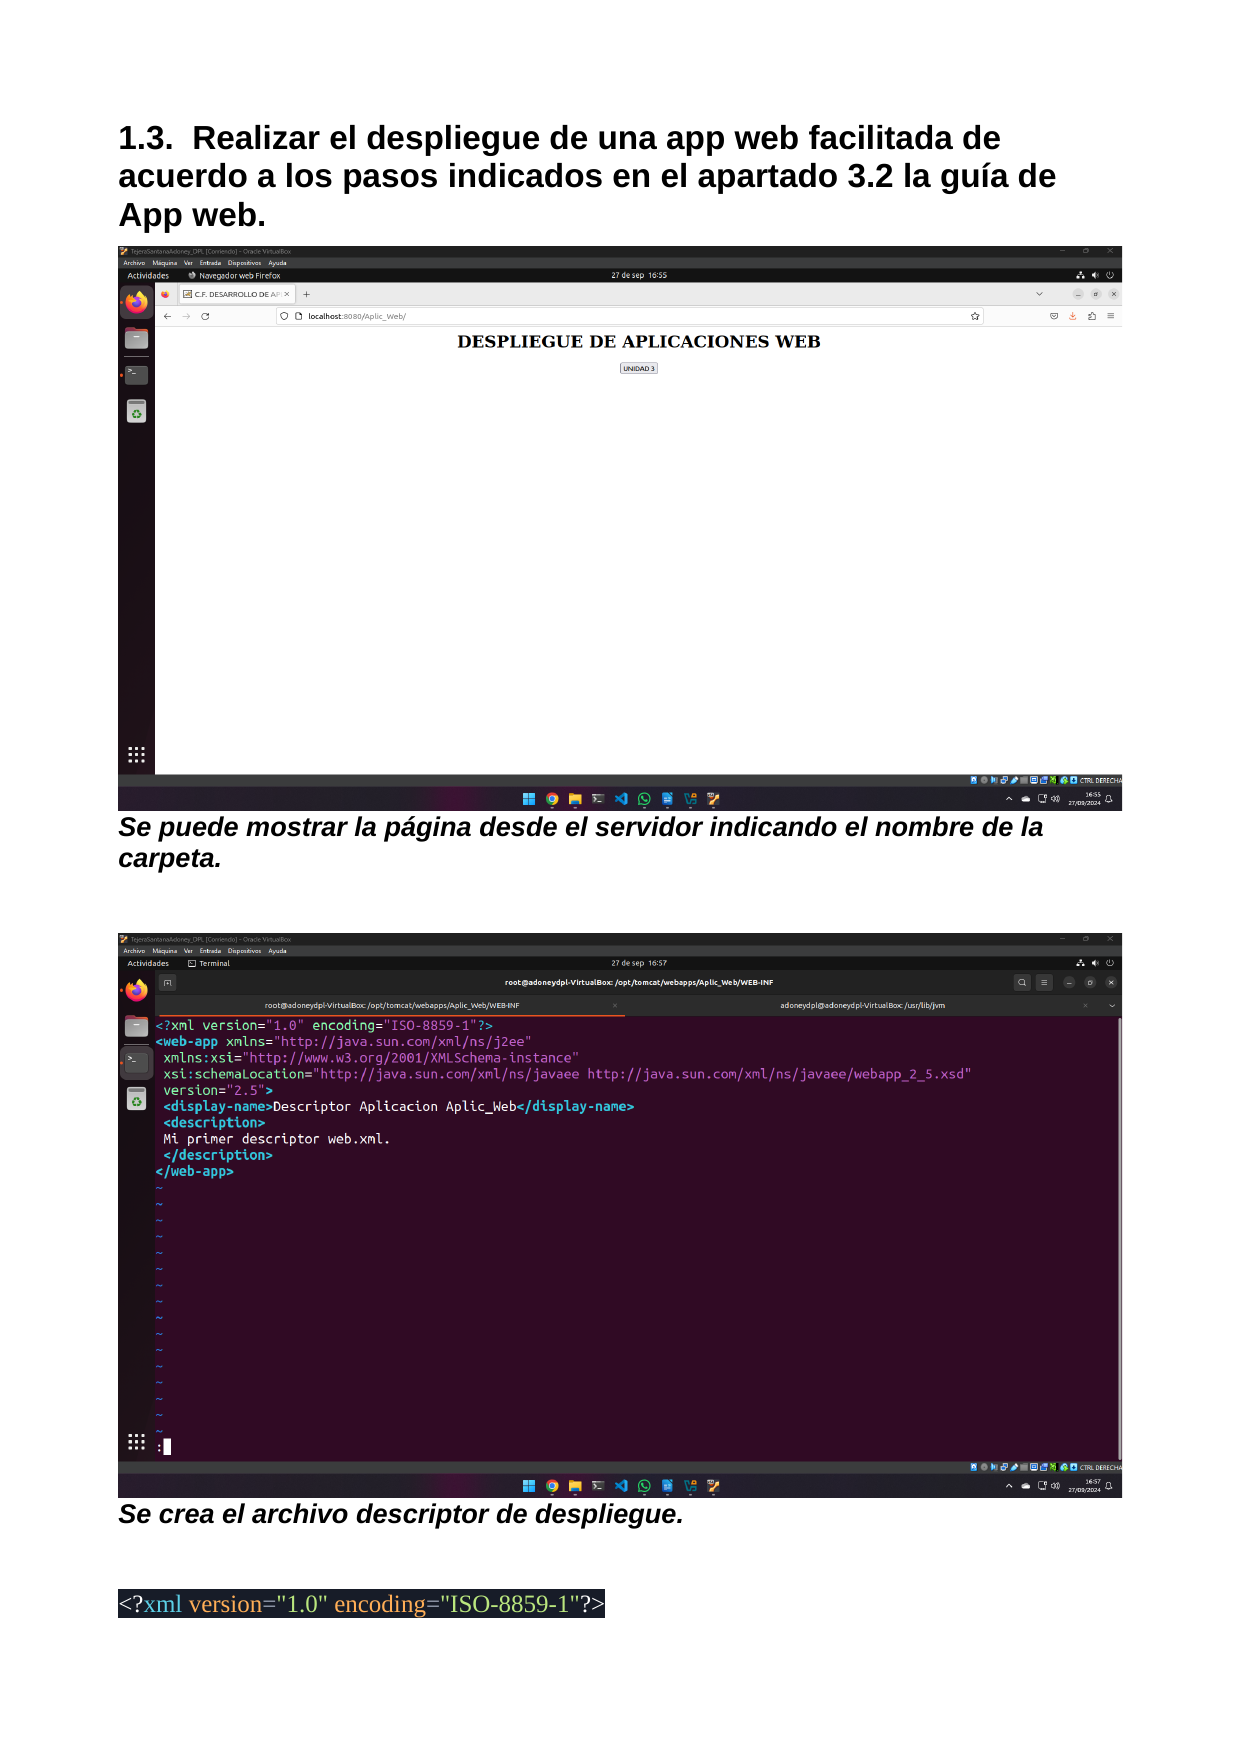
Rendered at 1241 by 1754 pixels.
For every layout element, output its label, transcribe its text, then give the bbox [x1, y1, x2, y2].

subtitle Se crea el archivo descriptor de despliegue. [118, 1498, 1122, 1529]
subtitle Realizar el despliegue de una app web facilitada de acuerdo a los pasos indicados en el apartado 3.2 la guía de App web. [118, 118, 1122, 233]
text <?xml version="1.0" encoding="ISO-8859-1"?> [118, 1589, 1122, 1618]
picture [118, 933, 1123, 1498]
subtitle Se puede mostrar la página desde el servidor indicando el nombre de la carpeta. [118, 811, 1122, 873]
picture [118, 246, 1123, 811]
